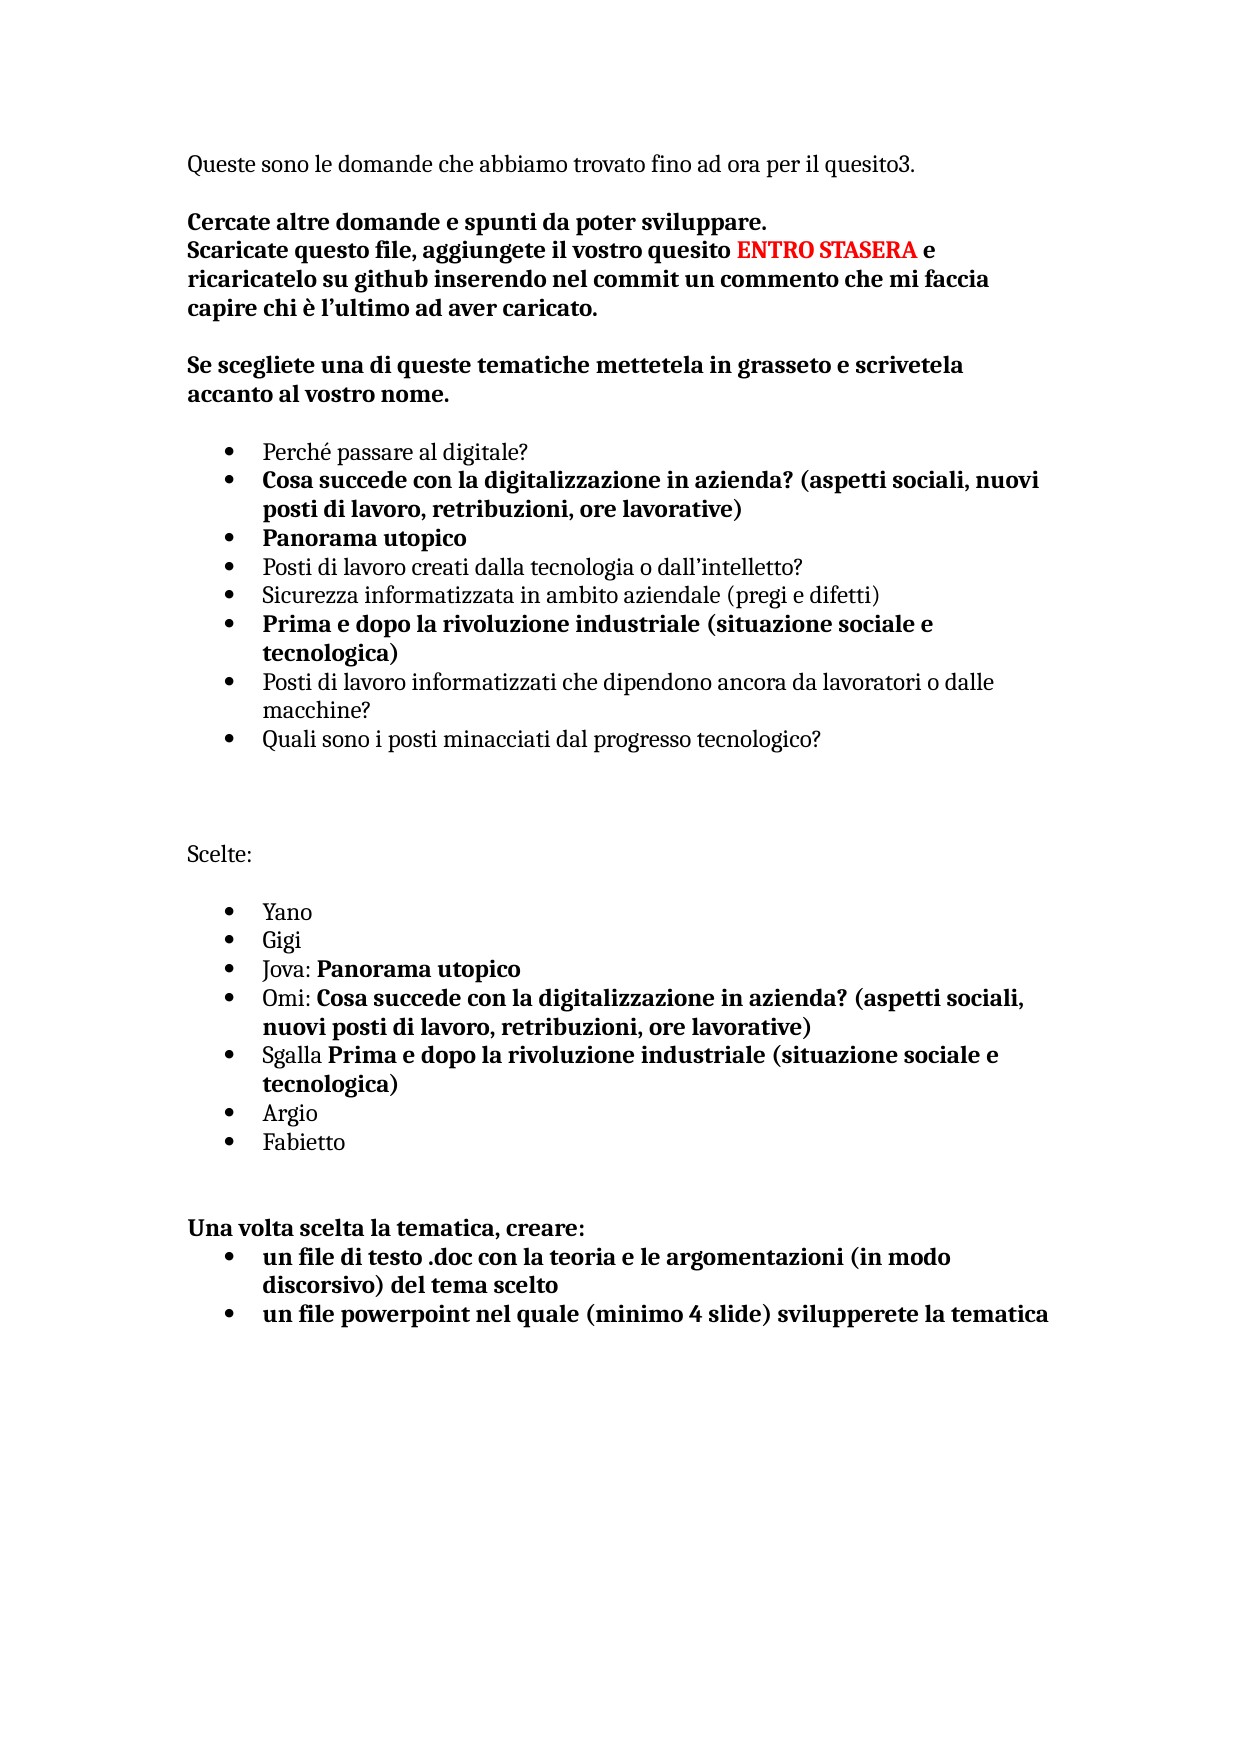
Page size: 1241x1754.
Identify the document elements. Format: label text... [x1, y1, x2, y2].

text Una volta scelta la tematica, creare: [187, 1214, 1053, 1242]
list Prima e dopo la rivoluzione industriale (situazione sociale e tecnologica) [225, 610, 1053, 667]
text Scelte: [187, 840, 1053, 869]
list Yano [225, 897, 1053, 926]
text Scaricate questo file, aggiungete il vostro quesito ENTRO STASERA e ricaricatelo su github inserendo nel commit un commento che mi faccia capire chi è l’ultimo ad aver caricato. [187, 236, 1053, 322]
list Sicurezza informatizzata in ambito aziendale (pregi e difetti) [225, 581, 1053, 610]
list Posti di lavoro informatizzati che dipendono ancora da lavoratori o dalle macchine? [225, 667, 1053, 725]
list Jova: Panorama utopico [225, 955, 1053, 984]
text Queste sono le domande che abbiamo trovato fino ad ora per il quesito3. [187, 150, 1053, 179]
list un file powerpoint nel quale (minimo 4 slide) svilupperete la tematica [225, 1300, 1053, 1329]
list Argio [225, 1099, 1053, 1127]
text Cercate altre domande e spunti da poter sviluppare. [187, 207, 1053, 236]
list Quali sono i posti minacciati dal progresso tecnologico? [225, 725, 1053, 754]
list Cosa succede con la digitalizzazione in azienda? (aspetti sociali, nuovi posti di lavoro, retribuzioni, ore lavorative) [225, 466, 1053, 524]
list Perché passare al digitale? [225, 437, 1053, 466]
list Panorama utopico [225, 524, 1053, 552]
list Sgalla Prima e dopo la rivoluzione industriale (situazione sociale e tecnologica) [225, 1041, 1053, 1099]
list Fabietto [225, 1127, 1053, 1156]
text Se scegliete una di queste tematiche mettetela in grasseto e scrivetela accanto al vostro nome. [187, 351, 1053, 409]
list un file di testo .doc con la teoria e le argomentazioni (in modo discorsivo) del tema scelto [225, 1242, 1053, 1300]
list Gigi [225, 926, 1053, 955]
list Omi: Cosa succede con la digitalizzazione in azienda? (aspetti sociali, nuovi posti di lavoro, retribuzioni, ore lavorative) [225, 984, 1053, 1041]
list Posti di lavoro creati dalla tecnologia o dall’intelletto? [225, 552, 1053, 581]
